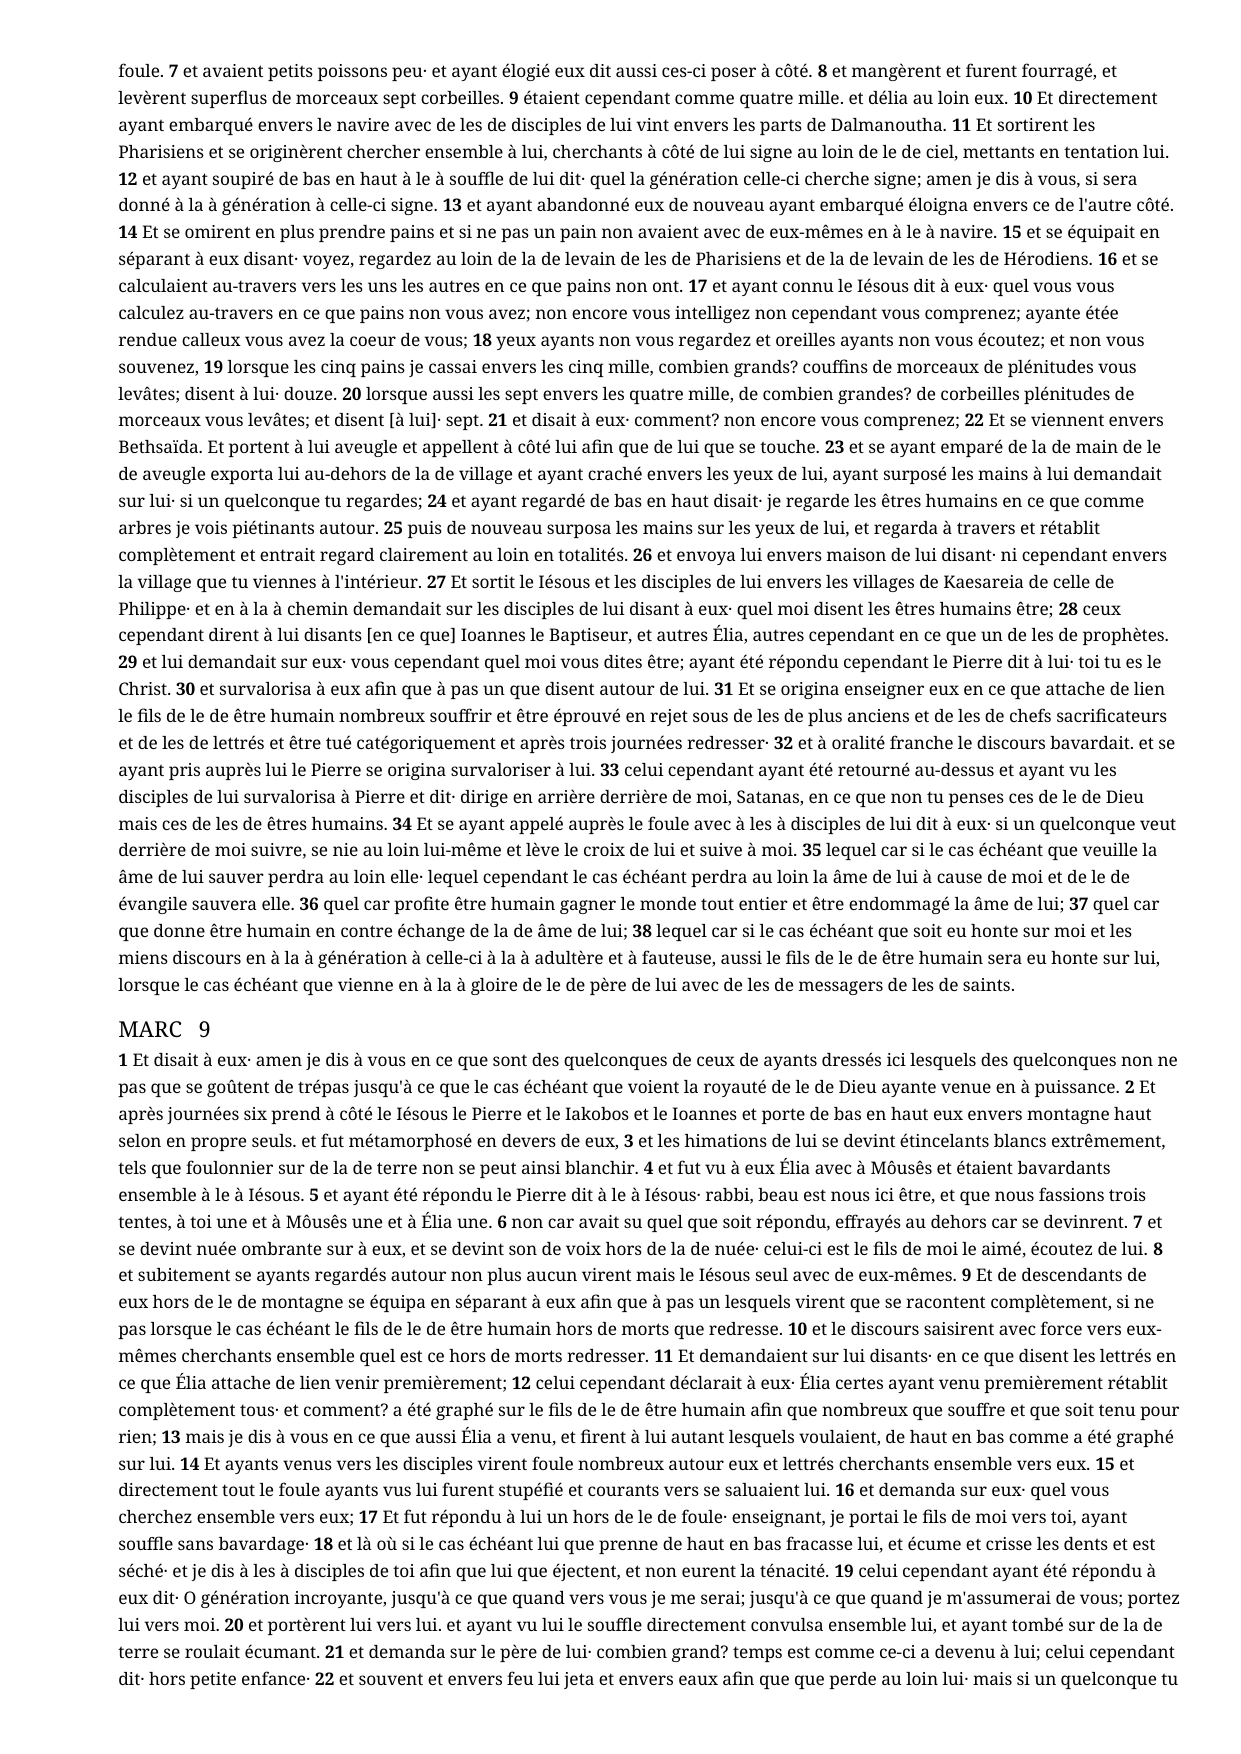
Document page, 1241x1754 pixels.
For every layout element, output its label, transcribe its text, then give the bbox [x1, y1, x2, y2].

text MARC 9 [118, 1014, 1181, 1044]
text foule. 7 et avaient petits poissons peu· et ayant élogié eux dit aussi ces-ci poser à côté. 8 et mangèrent et furent fourragé, et levèrent superflus de morceaux sept corbeilles. 9 étaient cependant comme quatre mille. et délia au loin eux. 10 Et directement ayant embarqué envers le navire avec de les de disciples de lui vint envers les parts de Dalmanoutha. 11 Et sortirent les Pharisiens et se originèrent chercher ensemble à lui, cherchants à côté de lui signe au loin de le de ciel, mettants en tentation lui. 12 et ayant soupiré de bas en haut à le à souffle de lui dit· quel la génération celle-ci cherche signe; amen je dis à vous, si sera donné à la à génération à celle-ci signe. 13 et ayant abandonné eux de nouveau ayant embarqué éloigna envers ce de l'autre côté. 14 Et se omirent en plus prendre pains et si ne pas un pain non avaient avec de eux-mêmes en à le à navire. 15 et se équipait en séparant à eux disant· voyez, regardez au loin de la de levain de les de Pharisiens et de la de levain de les de Hérodiens. 16 et se calculaient au-travers vers les uns les autres en ce que pains non ont. 17 et ayant connu le Iésous dit à eux· quel vous vous calculez au-travers en ce que pains non vous avez; non encore vous intelligez non cependant vous comprenez; ayante étée rendue calleux vous avez la coeur de vous; 18 yeux ayants non vous regardez et oreilles ayants non vous écoutez; et non vous souvenez, 19 lorsque les cinq pains je cassai envers les cinq mille, combien grands? couffins de morceaux de plénitudes vous levâtes; disent à lui· douze. 20 lorsque aussi les sept envers les quatre mille, de combien grandes? de corbeilles plénitudes de morceaux vous levâtes; et disent [à lui]· sept. 21 et disait à eux· comment? non encore vous comprenez; 22 Et se viennent envers Bethsaïda. Et portent à lui aveugle et appellent à côté lui afin que de lui que se touche. 23 et se ayant emparé de la de main de le de aveugle exporta lui au-dehors de la de village et ayant craché envers les yeux de lui, ayant surposé les mains à lui demandait sur lui· si un quelconque tu regardes; 24 et ayant regardé de bas en haut disait· je regarde les êtres humains en ce que comme arbres je vois piétinants autour. 25 puis de nouveau surposa les mains sur les yeux de lui, et regarda à travers et rétablit complètement et entrait regard clairement au loin en totalités. 26 et envoya lui envers maison de lui disant· ni cependant envers la village que tu viennes à l'intérieur. 27 Et sortit le Iésous et les disciples de lui envers les villages de Kaesareia de celle de Philippe· et en à la à chemin demandait sur les disciples de lui disant à eux· quel moi disent les êtres humains être; 28 ceux cependant dirent à lui disants [en ce que] Ioannes le Baptiseur, et autres Élia, autres cependant en ce que un de les de prophètes. 29 et lui demandait sur eux· vous cependant quel moi vous dites être; ayant été répondu cependant le Pierre dit à lui· toi tu es le Christ. 30 et survalorisa à eux afin que à pas un que disent autour de lui. 31 Et se origina enseigner eux en ce que attache de lien le fils de le de être humain nombreux souffrir et être éprouvé en rejet sous de les de plus anciens et de les de chefs sacrificateurs et de les de lettrés et être tué catégoriquement et après trois journées redresser· 32 et à oralité franche le discours bavardait. et se ayant pris auprès lui le Pierre se origina survaloriser à lui. 33 celui cependant ayant été retourné au-dessus et ayant vu les disciples de lui survalorisa à Pierre et dit· dirige en arrière derrière de moi, Satanas, en ce que non tu penses ces de le de Dieu mais ces de les de êtres humains. 34 Et se ayant appelé auprès le foule avec à les à disciples de lui dit à eux· si un quelconque veut derrière de moi suivre, se nie au loin lui-même et lève le croix de lui et suive à moi. 35 lequel car si le cas échéant que veuille la âme de lui sauver perdra au loin elle· lequel cependant le cas échéant perdra au loin la âme de lui à cause de moi et de le de évangile sauvera elle. 36 quel car profite être humain gagner le monde tout entier et être endommagé la âme de lui; 37 quel car que donne être humain en contre échange de la de âme de lui; 38 lequel car si le cas échéant que soit eu honte sur moi et les miens discours en à la à génération à celle-ci à la à adultère et à fauteuse, aussi le fils de le de être humain sera eu honte sur lui, lorsque le cas échéant que vienne en à la à gloire de le de père de lui avec de les de messagers de les de saints. [118, 59, 1181, 996]
text 1 Et disait à eux· amen je dis à vous en ce que sont des quelconques de ceux de ayants dressés ici lesquels des quelconques non ne pas que se goûtent de trépas jusqu'à ce que le cas échéant que voient la royauté de le de Dieu ayante venue en à puissance. 2 Et après journées six prend à côté le Iésous le Pierre et le Iakobos et le Ioannes et porte de bas en haut eux envers montagne haut selon en propre seuls. et fut métamorphosé en devers de eux, 3 et les himations de lui se devint étincelants blancs extrêmement, tels que foulonnier sur de la de terre non se peut ainsi blanchir. 4 et fut vu à eux Élia avec à Môusês et étaient bavardants ensemble à le à Iésous. 5 et ayant été répondu le Pierre dit à le à Iésous· rabbi, beau est nous ici être, et que nous fassions trois tentes, à toi une et à Môusês une et à Élia une. 6 non car avait su quel que soit répondu, effrayés au dehors car se devinrent. 7 et se devint nuée ombrante sur à eux, et se devint son de voix hors de la de nuée· celui-ci est le fils de moi le aimé, écoutez de lui. 8 et subitement se ayants regardés autour non plus aucun virent mais le Iésous seul avec de eux-mêmes. 9 Et de descendants de eux hors de le de montagne se équipa en séparant à eux afin que à pas un lesquels virent que se racontent complètement, si ne pas lorsque le cas échéant le fils de le de être humain hors de morts que redresse. 10 et le discours saisirent avec force vers eux-mêmes cherchants ensemble quel est ce hors de morts redresser. 11 Et demandaient sur lui disants· en ce que disent les lettrés en ce que Élia attache de lien venir premièrement; 12 celui cependant déclarait à eux· Élia certes ayant venu premièrement rétablit complètement tous· et comment? a été graphé sur le fils de le de être humain afin que nombreux que souffre et que soit tenu pour rien; 13 mais je dis à vous en ce que aussi Élia a venu, et firent à lui autant lesquels voulaient, de haut en bas comme a été graphé sur lui. 14 Et ayants venus vers les disciples virent foule nombreux autour eux et lettrés cherchants ensemble vers eux. 15 et directement tout le foule ayants vus lui furent stupéfié et courants vers se saluaient lui. 16 et demanda sur eux· quel vous cherchez ensemble vers eux; 17 Et fut répondu à lui un hors de le de foule· enseignant, je portai le fils de moi vers toi, ayant souffle sans bavardage· 18 et là où si le cas échéant lui que prenne de haut en bas fracasse lui, et écume et crisse les dents et est séché· et je dis à les à disciples de toi afin que lui que éjectent, et non eurent la ténacité. 19 celui cependant ayant été répondu à eux dit· O génération incroyante, jusqu'à ce que quand vers vous je me serai; jusqu'à ce que quand je m'assumerai de vous; portez lui vers moi. 20 et portèrent lui vers lui. et ayant vu lui le souffle directement convulsa ensemble lui, et ayant tombé sur de la de terre se roulait écumant. 21 et demanda sur le père de lui· combien grand? temps est comme ce-ci a devenu à lui; celui cependant dit· hors petite enfance· 22 et souvent et envers feu lui jeta et envers eaux afin que que perde au loin lui· mais si un quelconque tu [118, 1048, 1181, 1690]
